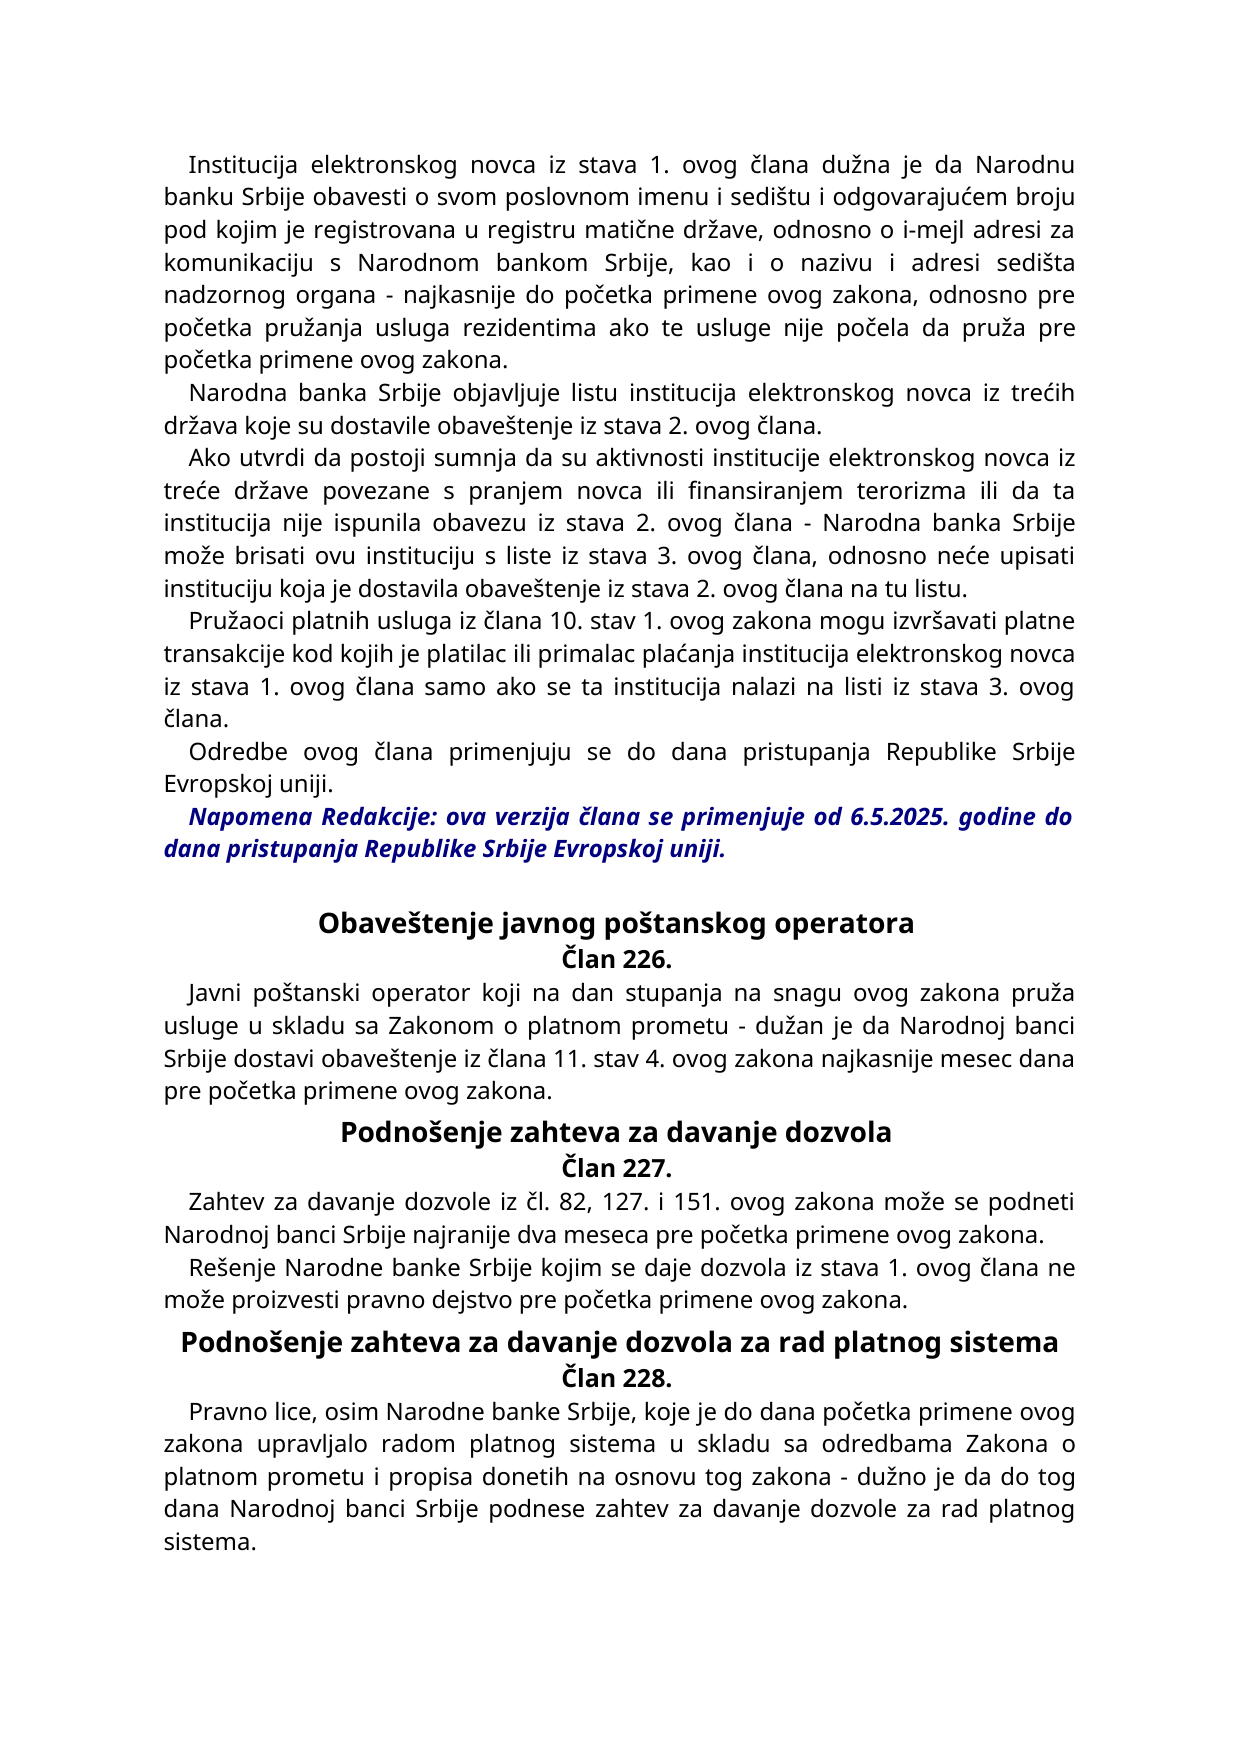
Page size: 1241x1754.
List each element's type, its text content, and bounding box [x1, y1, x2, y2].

text Podnošenje zahteva za davanje dozvola za rad platnog sistema [148, 1322, 1093, 1360]
text Narodna banka Srbije objavljuje listu institucija elektronskog novca iz trećih država koje su dostavile obaveštenje iz stava 2. ovog člana. [163, 376, 1077, 441]
text Ako utvrdi da postoji sumnja da su aktivnosti institucije elektronskog novca iz treće države povezane s pranjem novca ili finansiranjem terorizma ili da ta institucija nije ispunila obavezu iz stava 2. ovog člana - Narodna banka Srbije može brisati ovu instituciju s liste iz stava 3. ovog člana, odnosno neće upisati instituciju koja je dostavila obaveštenje iz stava 2. ovog člana na tu listu. [163, 441, 1077, 604]
text Pružaoci platnih usluga iz člana 10. stav 1. ovog zakona mogu izvršavati platne transakcije kod kojih je platilac ili primalac plaćanja institucija elektronskog novca iz stava 1. ovog člana samo ako se ta institucija nalazi na listi iz stava 3. ovog člana. [163, 604, 1077, 734]
text Član 228. [148, 1360, 1093, 1394]
text Rešenje Narodne banke Srbije kojim se daje dozvola iz stava 1. ovog člana ne može proizvesti pravno dejstvo pre početka primene ovog zakona. [163, 1250, 1077, 1316]
text Član 227. [148, 1151, 1093, 1185]
text Zahtev za davanje dozvole iz čl. 82, 127. i 151. ovog zakona može se podneti Narodnoj banci Srbije najranije dva meseca pre početka primene ovog zakona. [163, 1185, 1077, 1250]
text Odredbe ovog člana primenjuju se do dana pristupanja Republike Srbije Evropskoj uniji. [163, 734, 1077, 800]
text Pravno lice, osim Narodne banke Srbije, koje je do dana početka primene ovog zakona upravljalo radom platnog sistema u skladu sa odredbama Zakona o platnom prometu i propisa donetih na osnovu tog zakona - dužno je da do tog dana Narodnoj banci Srbije podnese zahtev za davanje dozvole za rad platnog sistema. [163, 1394, 1077, 1557]
text Napomena Redakcije: ova verzija člana se primenjuje od 6.5.2025. godine do dana pristupanja Republike Srbije Evropskoj uniji. [163, 800, 1077, 865]
text Javni poštanski operator koji na dan stupanja na snagu ovog zakona pruža usluge u skladu sa Zakonom o platnom prometu - dužan je da Narodnoj banci Srbije dostavi obaveštenje iz člana 11. stav 4. ovog zakona najkasnije mesec dana pre početka primene ovog zakona. [163, 976, 1077, 1107]
text Obaveštenje javnog poštanskog operatora [148, 904, 1093, 942]
text Institucija elektronskog novca iz stava 1. ovog člana dužna je da Narodnu banku Srbije obavesti o svom poslovnom imenu i sedištu i odgovarajućem broju pod kojim je registrovana u registru matične države, odnosno o i-mejl adresi za komunikaciju s Narodnom bankom Srbije, kao i o nazivu i adresi sedišta nadzornog organa - najkasnije do početka primene ovog zakona, odnosno pre početka pružanja usluga rezidentima ako te usluge nije počela da pruža pre početka primene ovog zakona. [163, 148, 1077, 376]
text Podnošenje zahteva za davanje dozvola [148, 1113, 1093, 1151]
text Član 226. [148, 942, 1093, 976]
